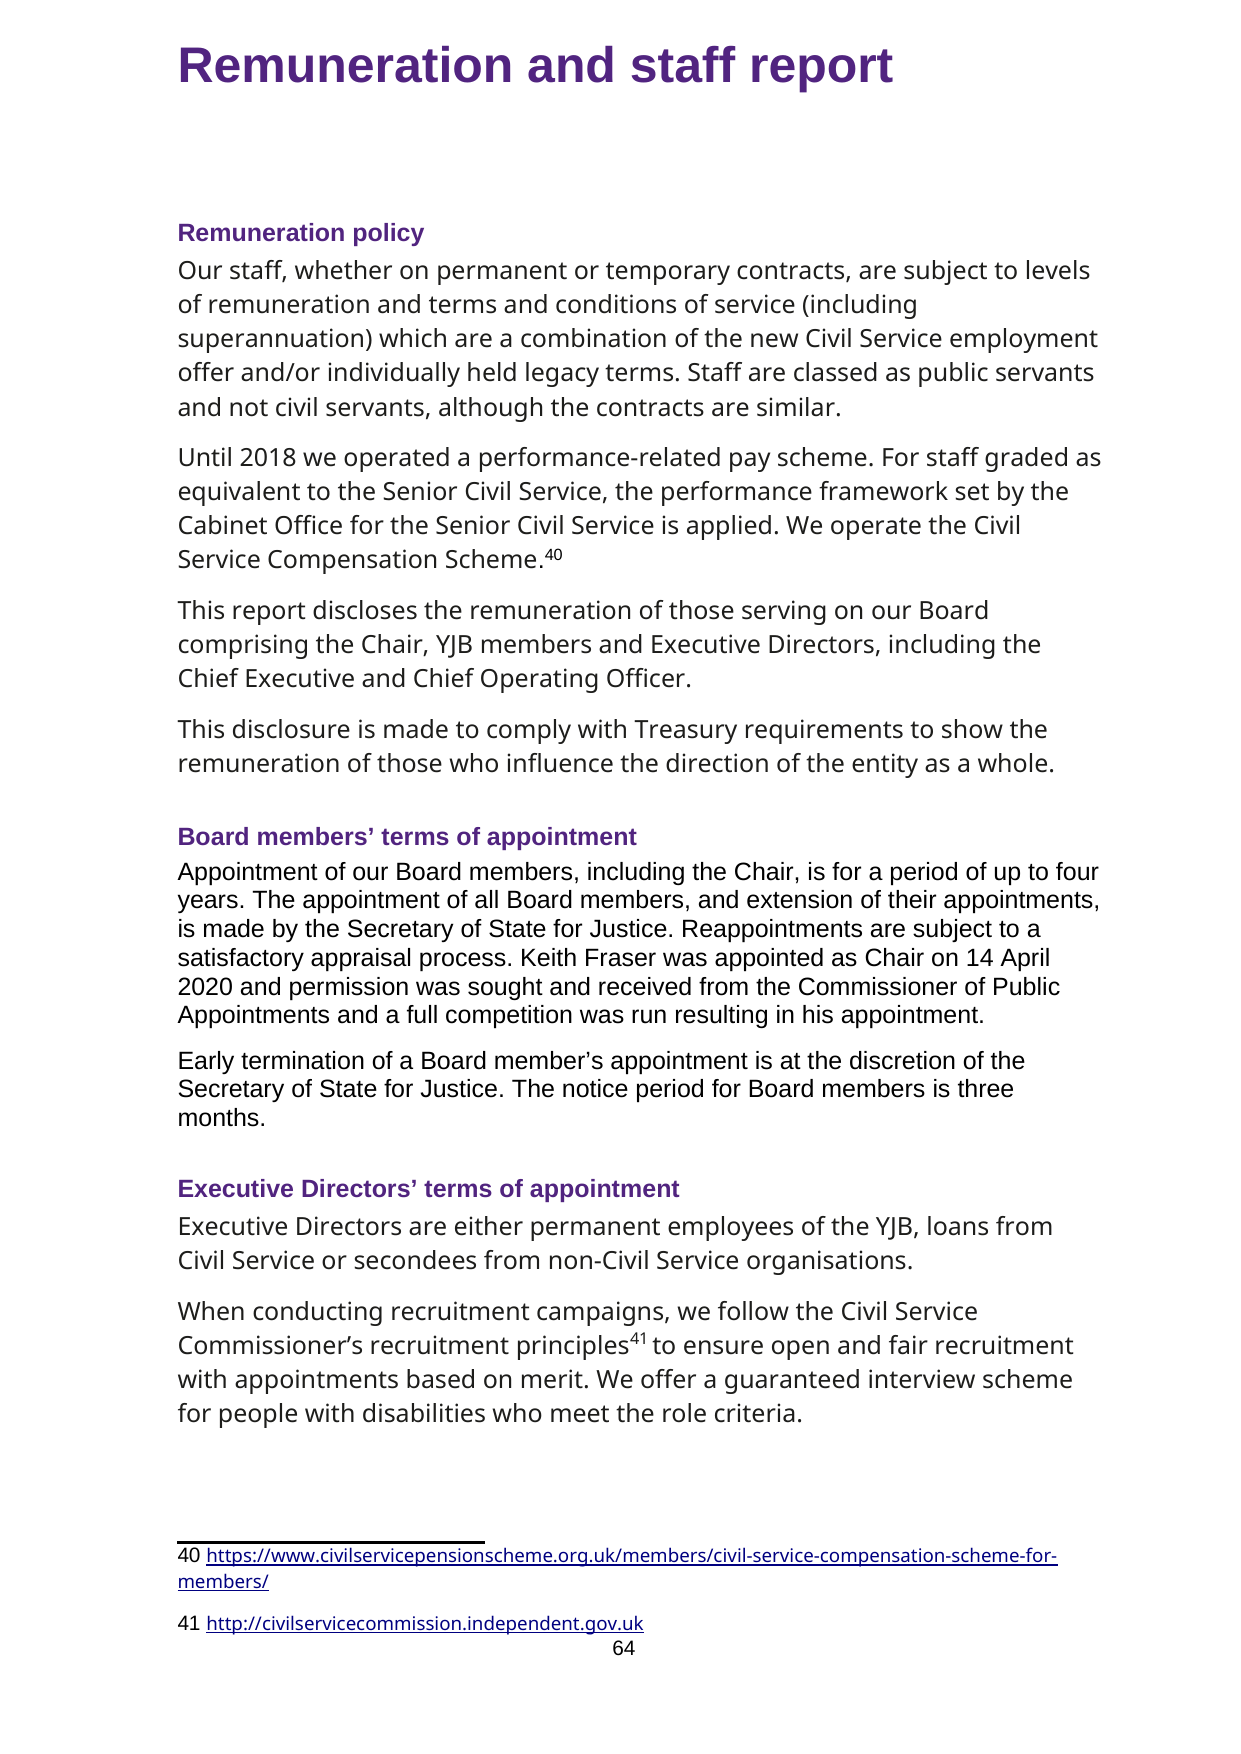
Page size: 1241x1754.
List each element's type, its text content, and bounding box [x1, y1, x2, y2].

text http://civilservicecommission.independent.gov.uk [177, 1610, 1107, 1636]
text This disclosure is made to comply with Treasury requirements to show the remuneration of those who influence the direction of the entity as a whole. [177, 712, 1107, 780]
text When conducting recruitment campaigns, we follow the Civil Service Commissioner’s recruitment principles to ensure open and fair recruitment with appointments based on merit. We offer a guaranteed interview scheme for people with disabilities who meet the role criteria. [177, 1293, 1107, 1429]
text https://www.civilservicepensionscheme.org.uk/members/civil-service-compensation-scheme-for-members/ [177, 1543, 1107, 1594]
subtitle Board members’ terms of appointment [177, 821, 1107, 850]
subtitle Remuneration policy [177, 218, 1107, 247]
text Appointment of our Board members, including the Chair, is for a period of up to four years. The appointment of all Board members, and extension of their appointments, is made by the Secretary of State for Justice. Reappointments are subject to a satisfactory appraisal process. Keith Fraser was appointed as Chair on 14 April 2020 and permission was sought and received from the Commissioner of Public Appointments and a full competition was run resulting in his appointment. [177, 856, 1107, 1029]
text Our staff, whether on permanent or temporary contracts, are subject to levels of remuneration and terms and conditions of service (including superannuation) which are a combination of the new Civil Service employment offer and/or individually held legacy terms. Staff are classed as public servants and not civil servants, although the contracts are similar. [177, 253, 1107, 423]
text Early termination of a Board member’s appointment is at the discretion of the Secretary of State for Justice. The notice period for Board members is three months. [177, 1046, 1107, 1132]
subtitle Executive Directors’ terms of appointment [177, 1173, 1107, 1202]
subtitle Remuneration and staff report [177, 35, 1107, 93]
text Executive Directors are either permanent employees of the YJB, loans from Civil Service or secondees from non-Civil Service organisations. [177, 1208, 1107, 1277]
text This report discloses the remuneration of those serving on our Board comprising the Chair, YJB members and Executive Directors, including the Chief Executive and Chief Operating Officer. [177, 593, 1107, 695]
text Until 2018 we operated a performance-related pay scheme. For staff graded as equivalent to the Senior Civil Service, the performance framework set by the Cabinet Office for the Senior Civil Service is applied. We operate the Civil Service Compensation Scheme. [177, 440, 1107, 576]
